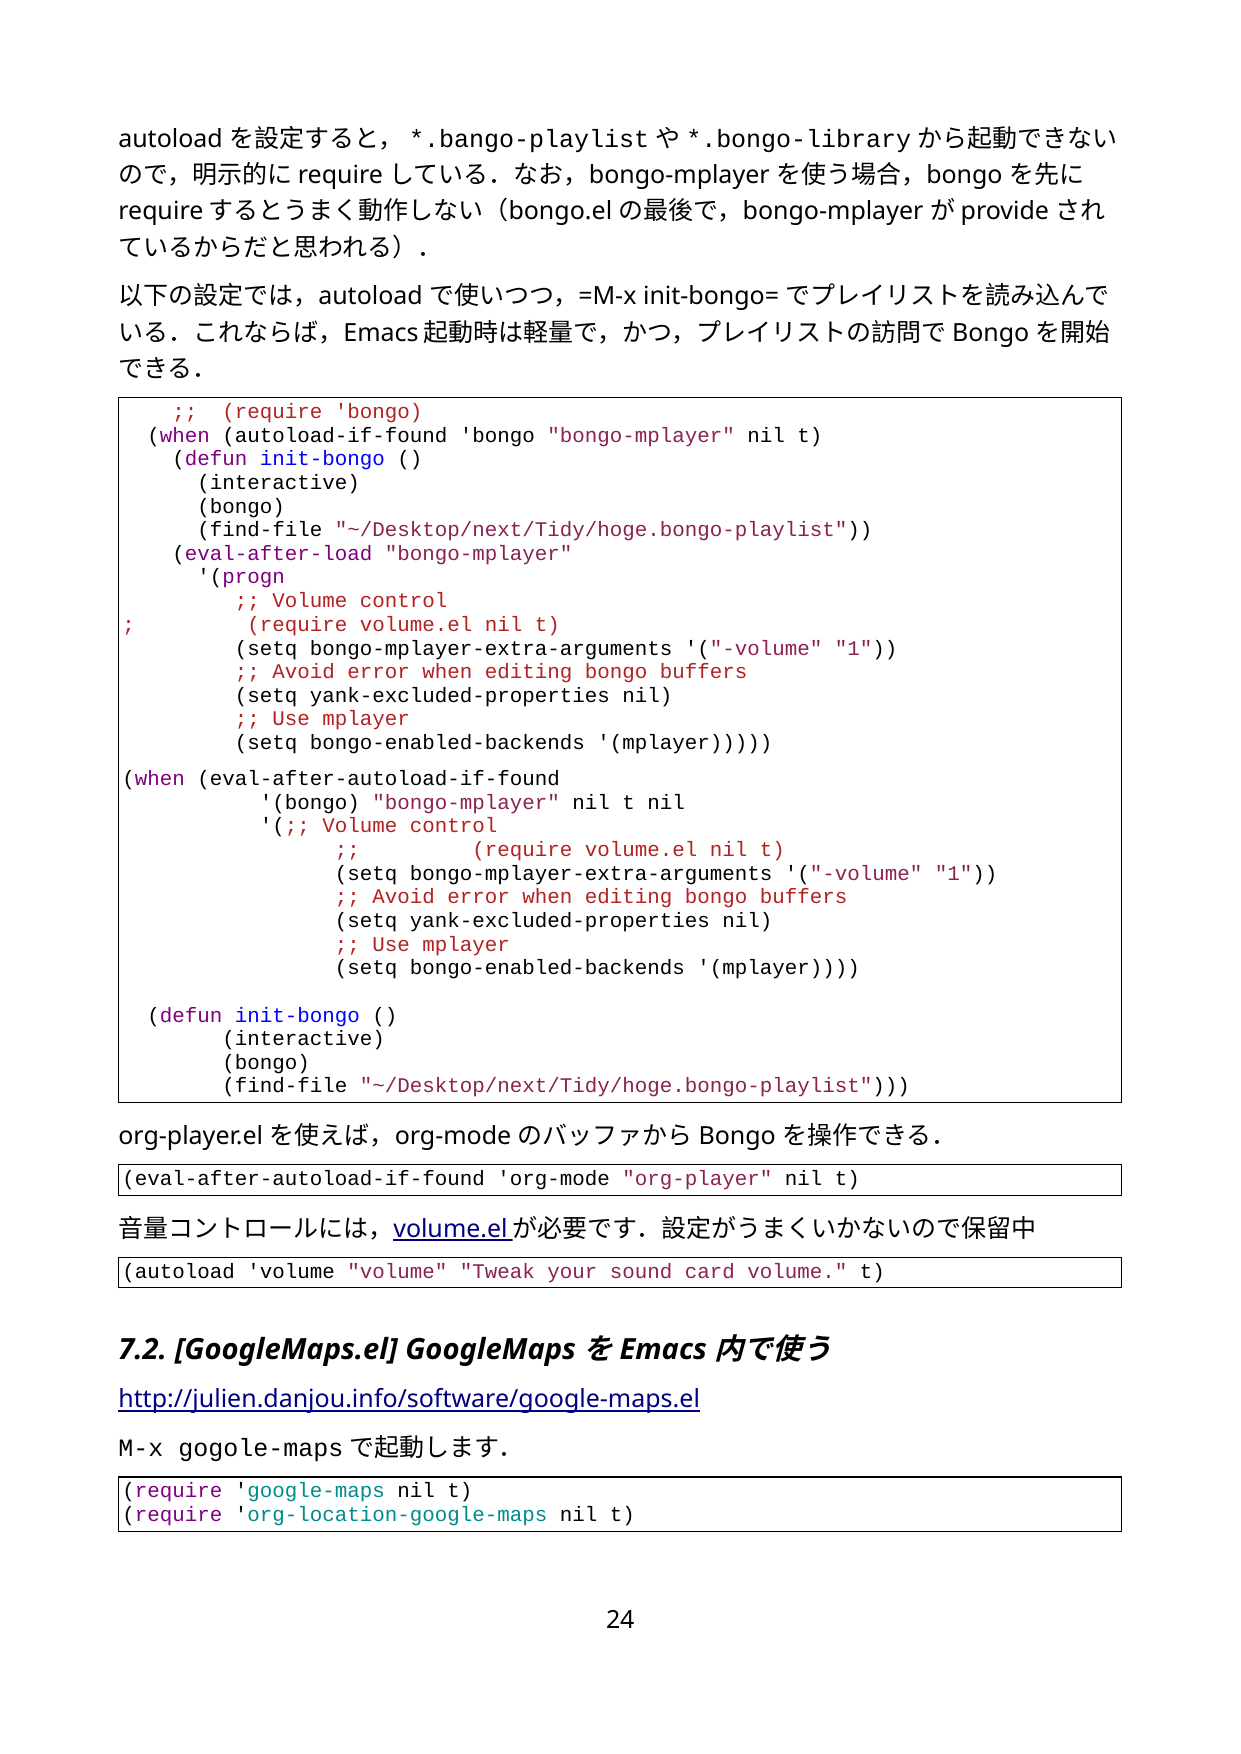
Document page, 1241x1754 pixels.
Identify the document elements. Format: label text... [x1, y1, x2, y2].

text (when (eval-after-autoload-if-found [119, 764, 1121, 788]
text ;; Use mplayer [119, 704, 1121, 728]
text '(;; Volume control [119, 811, 1121, 835]
text ; (require volume.el nil t) [119, 610, 1121, 633]
text (setq yank-excluded-properties nil) [119, 681, 1121, 704]
subtitle [GoogleMaps.el] GoogleMaps を Emacs 内で使う [118, 1326, 1122, 1368]
text autoload を設定すると， *.bango-playlist や *.bongo-library から起動できないので，明示的に require している．なお，bongo-mplayer を使う場合，bongo を先にrequireするとうまく動作しない（bongo.el の最後で，bongo-mplayer が provide されているからだと思われる）． [118, 118, 1122, 263]
text (defun init-bongo () [119, 1001, 1121, 1024]
text (eval-after-autoload-if-found 'org-mode "org-player" nil t) [119, 1165, 1121, 1195]
text ;; Volume control [119, 586, 1121, 610]
text (find-file "~/Desktop/next/Tidy/hoge.bongo-playlist")) [119, 515, 1121, 539]
text (setq bongo-mplayer-extra-arguments '("-volume" "1")) [119, 859, 1121, 882]
text 以下の設定では，autoload で使いつつ，=M-x init-bongo= でプレイリストを読み込んでいる．これならば，Emacs起動時は軽量で，かつ，プレイリストの訪問で Bongo を開始できる． [118, 276, 1122, 384]
text (bongo) [119, 1048, 1121, 1072]
text (require 'google-maps nil t) [119, 1478, 1121, 1500]
text (find-file "~/Desktop/next/Tidy/hoge.bongo-playlist"))) [119, 1072, 1121, 1102]
text '(bongo) "bongo-mplayer" nil t nil [119, 788, 1121, 811]
text (interactive) [119, 468, 1121, 492]
text (setq bongo-enabled-backends '(mplayer))))) [119, 728, 1121, 756]
text http://julien.danjou.info/software/google-maps.el [118, 1381, 1122, 1415]
text ;; Avoid error when editing bongo buffers [119, 657, 1121, 681]
text (require 'org-location-google-maps nil t) [119, 1500, 1121, 1531]
text ;; (require 'bongo) [119, 398, 1121, 421]
text 音量コントロールには，volume.elが必要です．設定がうまくいかないので保留中 [118, 1208, 1122, 1244]
text (bongo) [119, 492, 1121, 515]
text (autoload 'volume "volume" "Tweak your sound card volume." t) [119, 1258, 1121, 1287]
text org-player.el を使えば，org-mode のバッファから Bongo を操作できる． [118, 1116, 1122, 1152]
text M-x gogole-maps で起動します． [118, 1427, 1122, 1464]
text '(progn [119, 563, 1121, 586]
text ;; Avoid error when editing bongo buffers [119, 882, 1121, 906]
text (eval-after-load "bongo-mplayer" [119, 539, 1121, 563]
text (setq bongo-enabled-backends '(mplayer)))) [119, 953, 1121, 977]
text (setq bongo-mplayer-extra-arguments '("-volume" "1")) [119, 633, 1121, 657]
text (defun init-bongo () [119, 444, 1121, 468]
text (when (autoload-if-found 'bongo "bongo-mplayer" nil t) [119, 421, 1121, 444]
text ;; (require volume.el nil t) [119, 835, 1121, 859]
text (setq yank-excluded-properties nil) [119, 906, 1121, 930]
text ;; Use mplayer [119, 930, 1121, 953]
text (interactive) [119, 1024, 1121, 1048]
